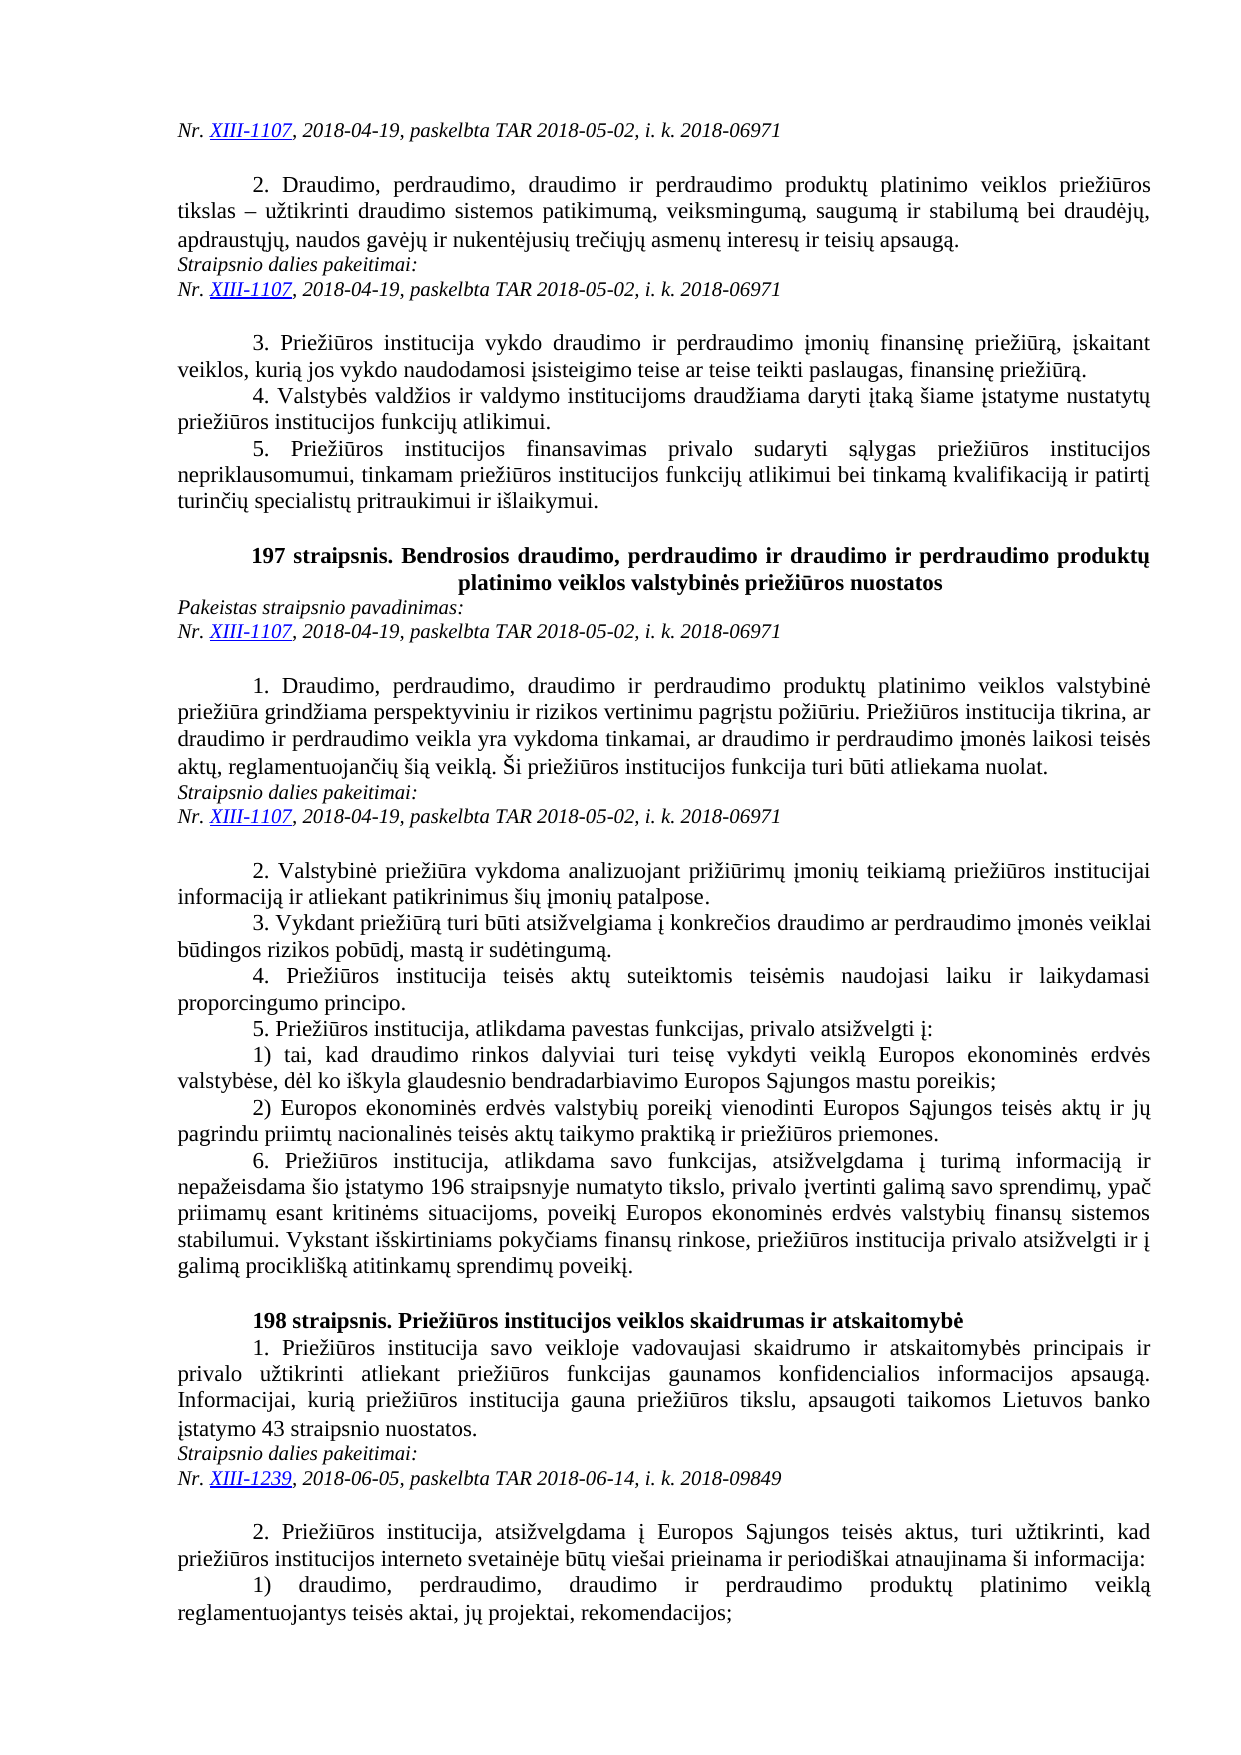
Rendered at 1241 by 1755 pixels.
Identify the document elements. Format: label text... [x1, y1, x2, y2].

text 1. Priežiūros institucija savo veikloje vadovaujasi skaidrumo ir atskaitomybės principais ir privalo užtikrinti atliekant priežiūros funkcijas gaunamos konfidencialios informacijos apsaugą. Informacijai, kurią priežiūros institucija gauna priežiūros tikslu, apsaugoti taikomos Lietuvos banko įstatymo 43 straipsnio nuostatos. [177, 1333, 1152, 1441]
text Straipsnio dalies pakeitimai: [177, 1441, 1152, 1465]
text 6. Priežiūros institucija, atlikdama savo funkcijas, atsižvelgdama į turimą informaciją ir nepažeisdama šio įstatymo 196 straipsnyje numatyto tikslo, privalo įvertinti galimą savo sprendimų, ypač priimamų esant kritinėms situacijoms, poveikį Europos ekonominės erdvės valstybių finansų sistemos stabilumui. Vykstant išskirtiniams pokyčiams finansų rinkose, priežiūros institucija privalo atsižvelgti ir į galimą prociklišką atitinkamų sprendimų poveikį. [177, 1147, 1152, 1278]
text Nr. XIII-1239, 2018-06-05, paskelbta TAR 2018-06-14, i. k. 2018-09849 [177, 1465, 1152, 1489]
text Nr. XIII-1107, 2018-04-19, paskelbta TAR 2018-05-02, i. k. 2018-06971 [177, 619, 1152, 643]
text 2. Valstybinė priežiūra vykdoma analizuojant prižiūrimų įmonių teikiamą priežiūros institucijai informaciją ir atliekant patikrinimus šių įmonių patalpose. [177, 857, 1152, 909]
text 3. Vykdant priežiūrą turi būti atsižvelgiama į konkrečios draudimo ar perdraudimo įmonės veiklai būdingos rizikos pobūdį, mastą ir sudėtingumą. [177, 909, 1152, 962]
text 5. Priežiūros institucijos finansavimas privalo sudaryti sąlygas priežiūros institucijos nepriklausomumui, tinkamam priežiūros institucijos funkcijų atlikimui bei tinkamą kvalifikaciją ir patirtį turinčių specialistų pritraukimui ir išlaikymui. [177, 435, 1152, 514]
text 2. Priežiūros institucija, atsižvelgdama į Europos Sąjungos teisės aktus, turi užtikrinti, kad priežiūros institucijos interneto svetainėje būtų viešai prieinama ir periodiškai atnaujinama ši informacija: [177, 1518, 1152, 1571]
text Nr. XIII-1107, 2018-04-19, paskelbta TAR 2018-05-02, i. k. 2018-06971 [177, 804, 1152, 828]
text Straipsnio dalies pakeitimai: [177, 252, 1152, 276]
text 1) tai, kad draudimo rinkos dalyviai turi teisę vykdyti veiklą Europos ekonominės erdvės valstybėse, dėl ko iškyla glaudesnio bendradarbiavimo Europos Sąjungos mastu poreikis; [177, 1041, 1152, 1094]
text 4. Priežiūros institucija teisės aktų suteiktomis teisėmis naudojasi laiku ir laikydamasi proporcingumo principo. [177, 962, 1152, 1015]
text 5. Priežiūros institucija, atlikdama pavestas funkcijas, privalo atsižvelgti į: [177, 1015, 1152, 1041]
text 1. Draudimo, perdraudimo, draudimo ir perdraudimo produktų platinimo veiklos valstybinė priežiūra grindžiama perspektyviniu ir rizikos vertinimu pagrįstu požiūriu. Priežiūros institucija tikrina, ar draudimo ir perdraudimo veikla yra vykdoma tinkamai, ar draudimo ir perdraudimo įmonės laikosi teisės aktų, reglamentuojančių šią veiklą. Ši priežiūros institucijos funkcija turi būti atliekama nuolat. [177, 672, 1152, 780]
text 3. Priežiūros institucija vykdo draudimo ir perdraudimo įmonių finansinę priežiūrą, įskaitant veiklos, kurią jos vykdo naudodamosi įsisteigimo teise ar teise teikti paslaugas, finansinę priežiūrą. [177, 329, 1152, 382]
text Nr. XIII-1107, 2018-04-19, paskelbta TAR 2018-05-02, i. k. 2018-06971 [177, 276, 1152, 301]
text Nr. XIII-1107, 2018-04-19, paskelbta TAR 2018-05-02, i. k. 2018-06971 [177, 118, 1152, 142]
text 4. Valstybės valdžios ir valdymo institucijoms draudžiama daryti įtaką šiame įstatyme nustatytų priežiūros institucijos funkcijų atlikimui. [177, 382, 1152, 435]
subtitle 197 straipsnis. Bendrosios draudimo, perdraudimo ir draudimo ir perdraudimo produktų platinimo veiklos valstybinės priežiūros nuostatos [251, 542, 1152, 595]
text Straipsnio dalies pakeitimai: [177, 780, 1152, 804]
text Pakeistas straipsnio pavadinimas: [177, 595, 1152, 619]
text 198 straipsnis. Priežiūros institucijos veiklos skaidrumas ir atskaitomybė [177, 1307, 1152, 1333]
text 1) draudimo, perdraudimo, draudimo ir perdraudimo produktų platinimo veiklą reglamentuojantys teisės aktai, jų projektai, rekomendacijos; [177, 1571, 1152, 1626]
text 2. Draudimo, perdraudimo, draudimo ir perdraudimo produktų platinimo veiklos priežiūros tikslas – užtikrinti draudimo sistemos patikimumą, veiksmingumą, saugumą ir stabilumą bei draudėjų, apdraustųjų, naudos gavėjų ir nukentėjusių trečiųjų asmenų interesų ir teisių apsaugą. [177, 171, 1152, 252]
text 2) Europos ekonominės erdvės valstybių poreikį vienodinti Europos Sąjungos teisės aktų ir jų pagrindu priimtų nacionalinės teisės aktų taikymo praktiką ir priežiūros priemones. [177, 1094, 1152, 1147]
